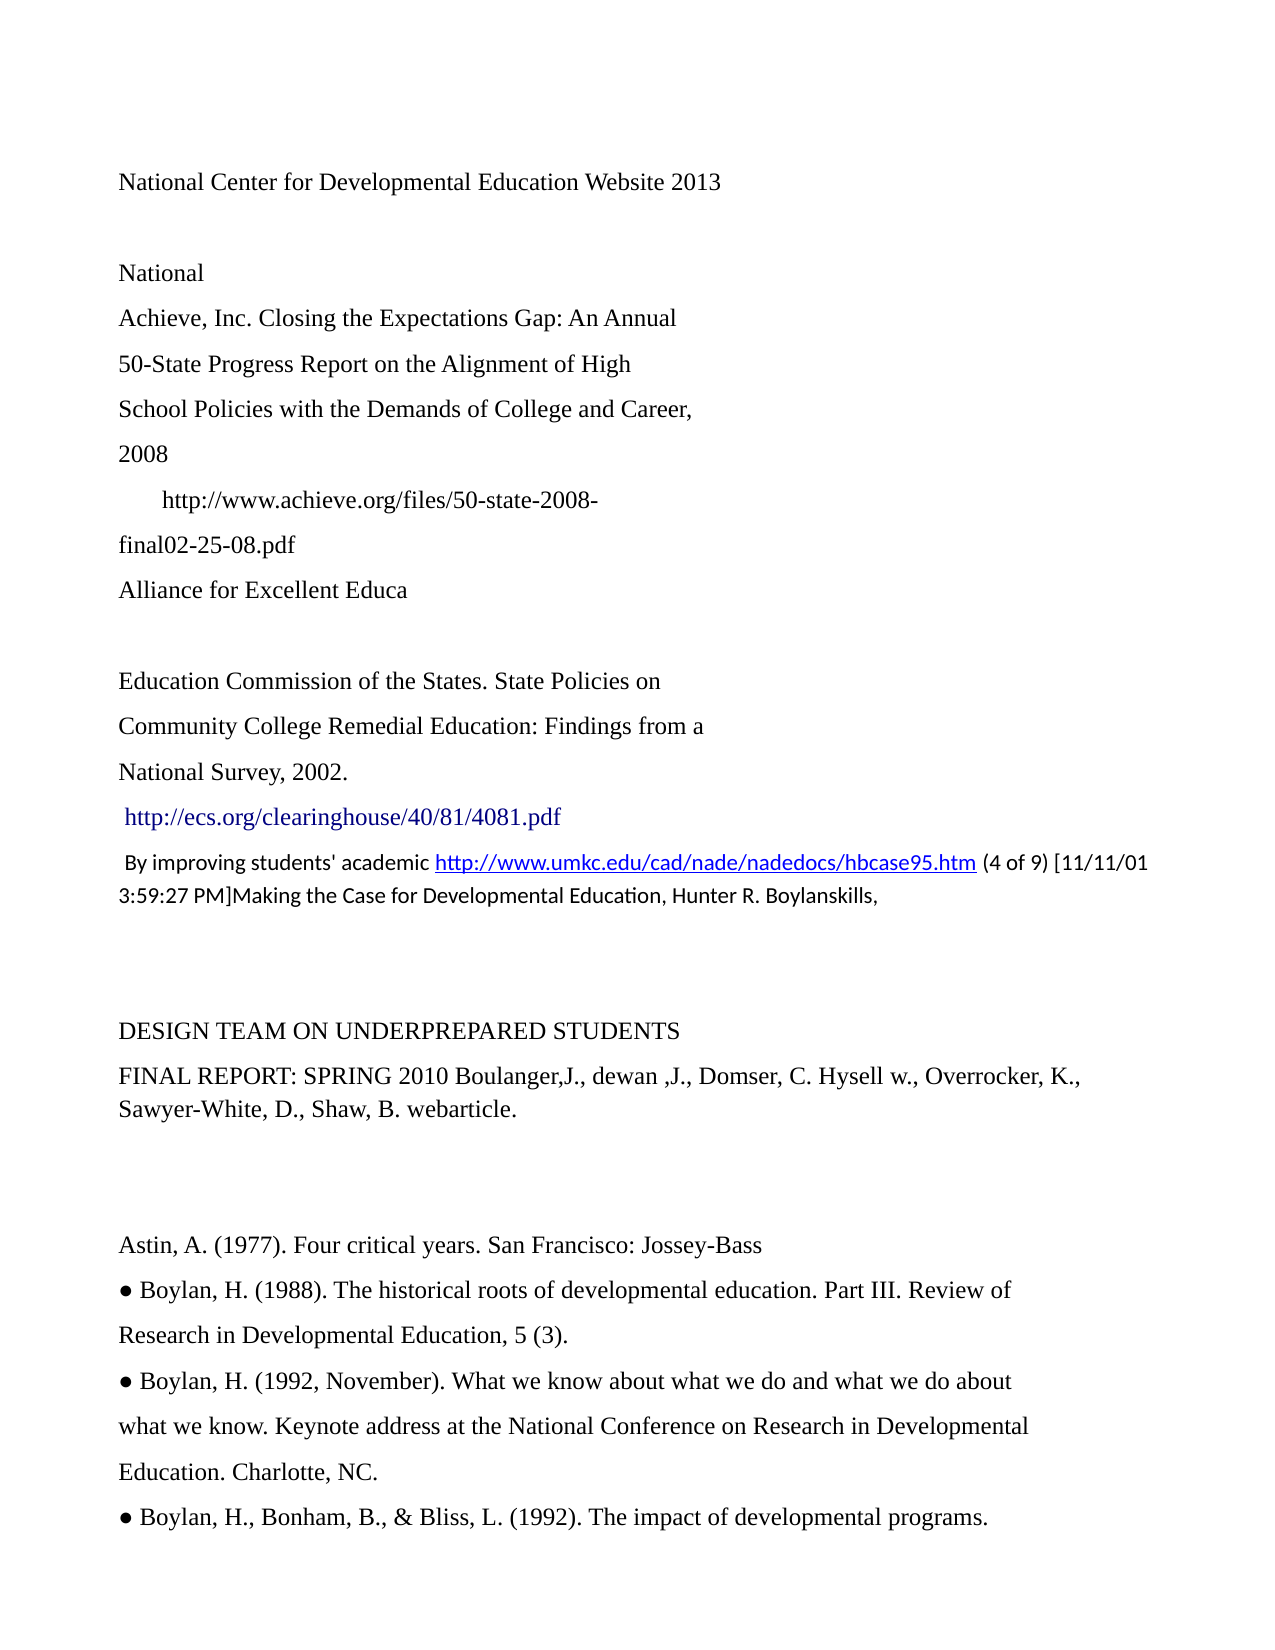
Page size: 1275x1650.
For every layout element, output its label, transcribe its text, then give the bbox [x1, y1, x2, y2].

text http://ecs.org/clearinghouse/40/81/4081.pdf [118, 798, 1157, 831]
text Community College Remedial Education: Findings from a [118, 707, 1157, 740]
text Education Commission of the States. State Policies on [118, 662, 1157, 695]
text http://www.achieve.org/files/50-state-2008- [118, 481, 1157, 513]
text final02-25-08.pdf [118, 526, 1157, 559]
text 50-State Progress Report on the Alignment of High [118, 345, 1157, 377]
text By improving students' academic http://www.umkc.edu/cad/nade/nadedocs/hbcase95.htm (4 of 9) [11/11/01 3:59:27 PM]Making the Case for Developmental Education, Hunter R. Boylanskills, [118, 843, 1157, 909]
text Alliance for Excellent Educa [118, 571, 1157, 604]
text FINAL REPORT: SPRING 2010 Boulanger,J., dewan ,J., Domser, C. Hysell w., Overrocker, K., Sawyer-White, D., Shaw, B. webarticle. [118, 1057, 1157, 1123]
text 2008 [118, 435, 1157, 468]
text Education. Charlotte, NC. [118, 1452, 1157, 1485]
text what we know. Keynote address at the National Conference on Research in Developmental [118, 1407, 1157, 1440]
text Research in Developmental Education, 5 (3). [118, 1317, 1157, 1349]
text Astin, A. (1977). Four critical years. San Francisco: Jossey-Bass [118, 1226, 1157, 1259]
text National Center for Developmental Education Website 2013 [118, 163, 1157, 196]
text ● Boylan, H. (1992, November). What we know about what we do and what we do about [118, 1362, 1157, 1395]
text Achieve, Inc. Closing the Expectations Gap: An Annual [118, 299, 1157, 332]
text National Survey, 2002. [118, 752, 1157, 785]
text ● Boylan, H. (1988). The historical roots of developmental education. Part III. Review of [118, 1271, 1157, 1304]
text ● Boylan, H., Bonham, B., & Bliss, L. (1992). The impact of developmental programs. [118, 1498, 1157, 1531]
text School Policies with the Demands of College and Career, [118, 390, 1157, 423]
text DESIGN TEAM ON UNDERPREPARED STUDENTS [118, 1012, 1157, 1045]
text National [118, 254, 1157, 287]
